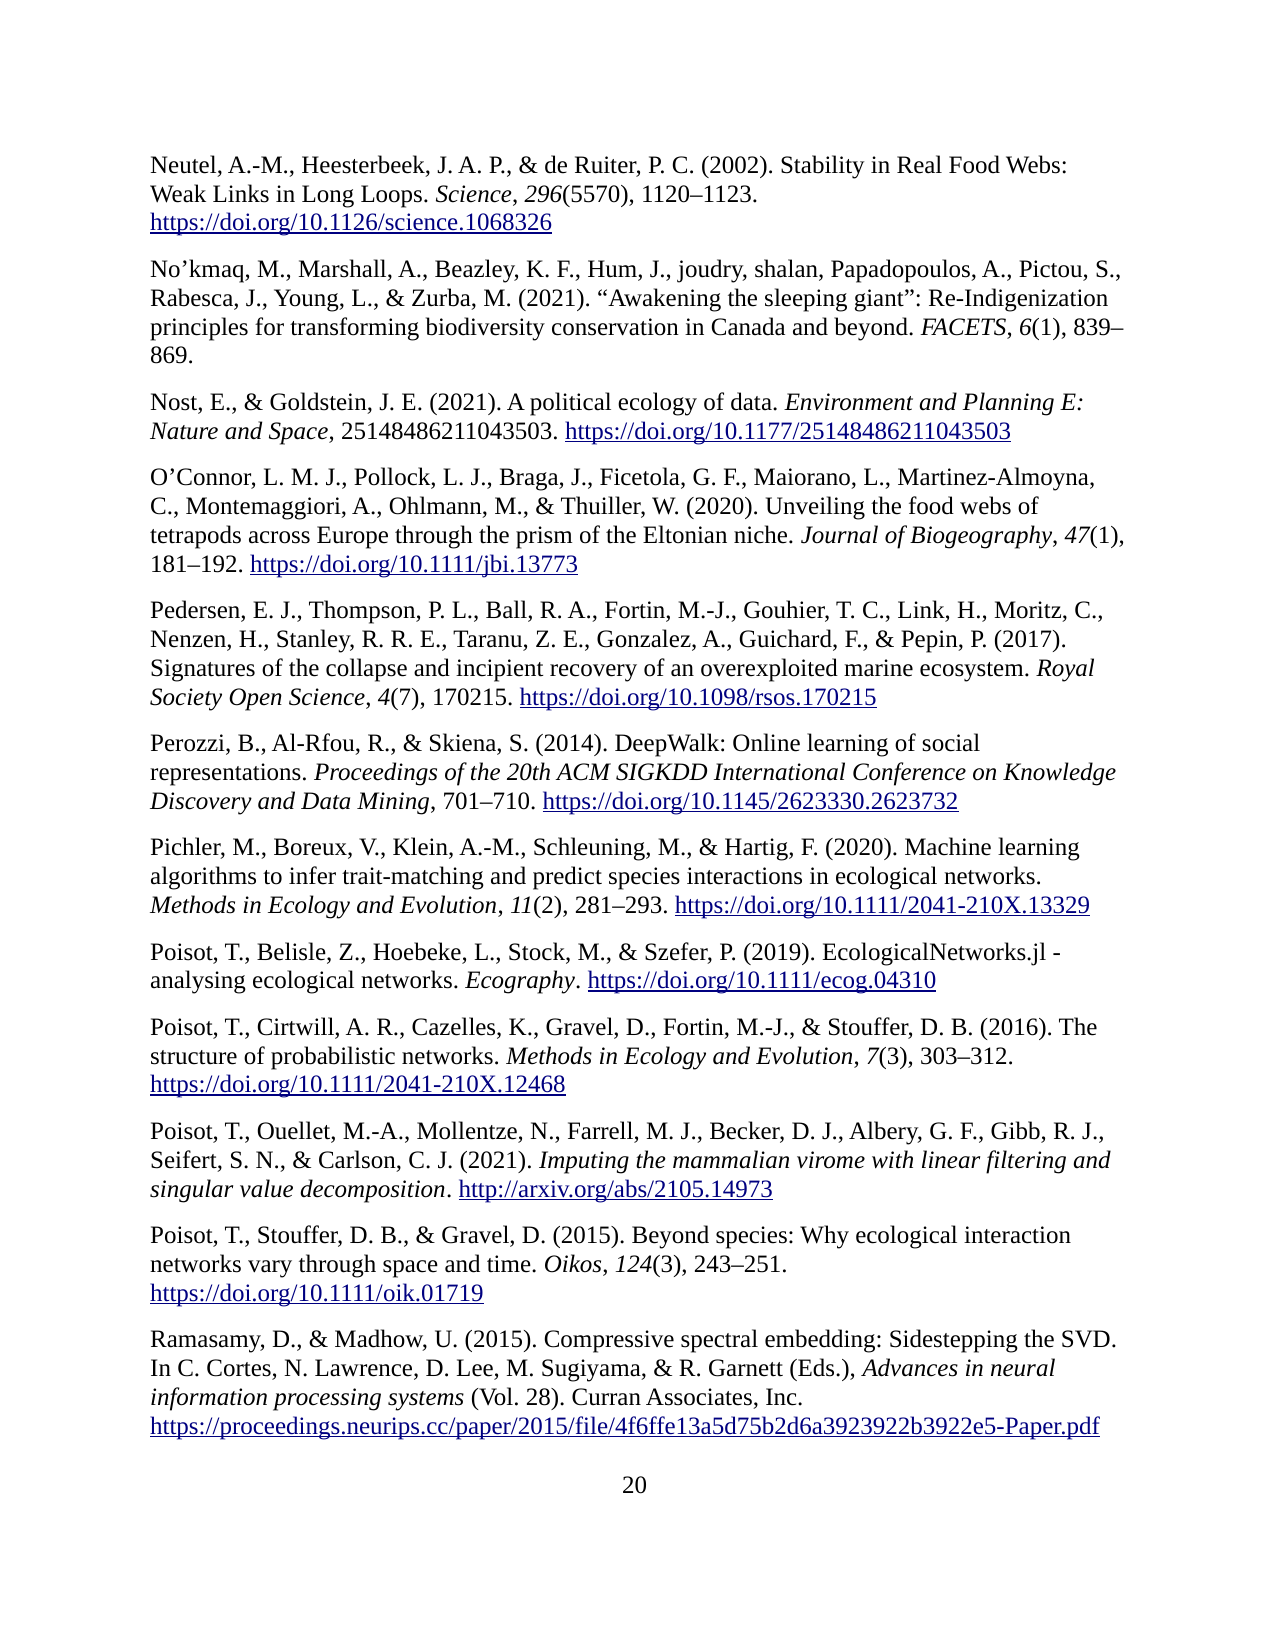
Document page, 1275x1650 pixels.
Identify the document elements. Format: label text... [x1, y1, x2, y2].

text Pichler, M., Boreux, V., Klein, A.-M., Schleuning, M., & Hartig, F. (2020). Machine learning algorithms to infer trait-matching and predict species interactions in ecological networks. Methods in Ecology and Evolution, 11(2), 281–293. https://doi.org/10.1111/2041-210X.13329 [150, 832, 1125, 919]
text Poisot, T., Belisle, Z., Hoebeke, L., Stock, M., & Szefer, P. (2019). EcologicalNetworks.jl - analysing ecological networks. Ecography. https://doi.org/10.1111/ecog.04310 [150, 937, 1125, 994]
text Perozzi, B., Al-Rfou, R., & Skiena, S. (2014). DeepWalk: Online learning of social representations. Proceedings of the 20th ACM SIGKDD International Conference on Knowledge Discovery and Data Mining, 701–710. https://doi.org/10.1145/2623330.2623732 [150, 728, 1125, 814]
text Nost, E., & Goldstein, J. E. (2021). A political ecology of data. Environment and Planning E: Nature and Space, 25148486211043503. https://doi.org/10.1177/25148486211043503 [150, 387, 1125, 444]
text Poisot, T., Cirtwill, A. R., Cazelles, K., Gravel, D., Fortin, M.-J., & Stouffer, D. B. (2016). The structure of probabilistic networks. Methods in Ecology and Evolution, 7(3), 303–312. https://doi.org/10.1111/2041-210X.12468 [150, 1012, 1125, 1098]
text Neutel, A.-M., Heesterbeek, J. A. P., & de Ruiter, P. C. (2002). Stability in Real Food Webs: Weak Links in Long Loops. Science, 296(5570), 1120–1123. https://doi.org/10.1126/science.1068326 [150, 150, 1125, 236]
text Poisot, T., Ouellet, M.-A., Mollentze, N., Farrell, M. J., Becker, D. J., Albery, G. F., Gibb, R. J., Seifert, S. N., & Carlson, C. J. (2021). Imputing the mammalian virome with linear filtering and singular value decomposition. http://arxiv.org/abs/2105.14973 [150, 1116, 1125, 1202]
text O’Connor, L. M. J., Pollock, L. J., Braga, J., Ficetola, G. F., Maiorano, L., Martinez‐Almoyna, C., Montemaggiori, A., Ohlmann, M., & Thuiller, W. (2020). Unveiling the food webs of tetrapods across Europe through the prism of the Eltonian niche. Journal of Biogeography, 47(1), 181–192. https://doi.org/10.1111/jbi.13773 [150, 462, 1125, 577]
text No’kmaq, M., Marshall, A., Beazley, K. F., Hum, J., joudry, shalan, Papadopoulos, A., Pictou, S., Rabesca, J., Young, L., & Zurba, M. (2021). “Awakening the sleeping giant”: Re-Indigenization principles for transforming biodiversity conservation in Canada and beyond. FACETS, 6(1), 839–869. [150, 254, 1125, 369]
text Poisot, T., Stouffer, D. B., & Gravel, D. (2015). Beyond species: Why ecological interaction networks vary through space and time. Oikos, 124(3), 243–251. https://doi.org/10.1111/oik.01719 [150, 1220, 1125, 1307]
text Ramasamy, D., & Madhow, U. (2015). Compressive spectral embedding: Sidestepping the SVD. In C. Cortes, N. Lawrence, D. Lee, M. Sugiyama, & R. Garnett (Eds.), Advances in neural information processing systems (Vol. 28). Curran Associates, Inc. https://proceedings.neurips.cc/paper/2015/file/4f6ffe13a5d75b2d6a3923922b3922e5-Paper.pdf [150, 1324, 1125, 1439]
text Pedersen, E. J., Thompson, P. L., Ball, R. A., Fortin, M.-J., Gouhier, T. C., Link, H., Moritz, C., Nenzen, H., Stanley, R. R. E., Taranu, Z. E., Gonzalez, A., Guichard, F., & Pepin, P. (2017). Signatures of the collapse and incipient recovery of an overexploited marine ecosystem. Royal Society Open Science, 4(7), 170215. https://doi.org/10.1098/rsos.170215 [150, 595, 1125, 710]
